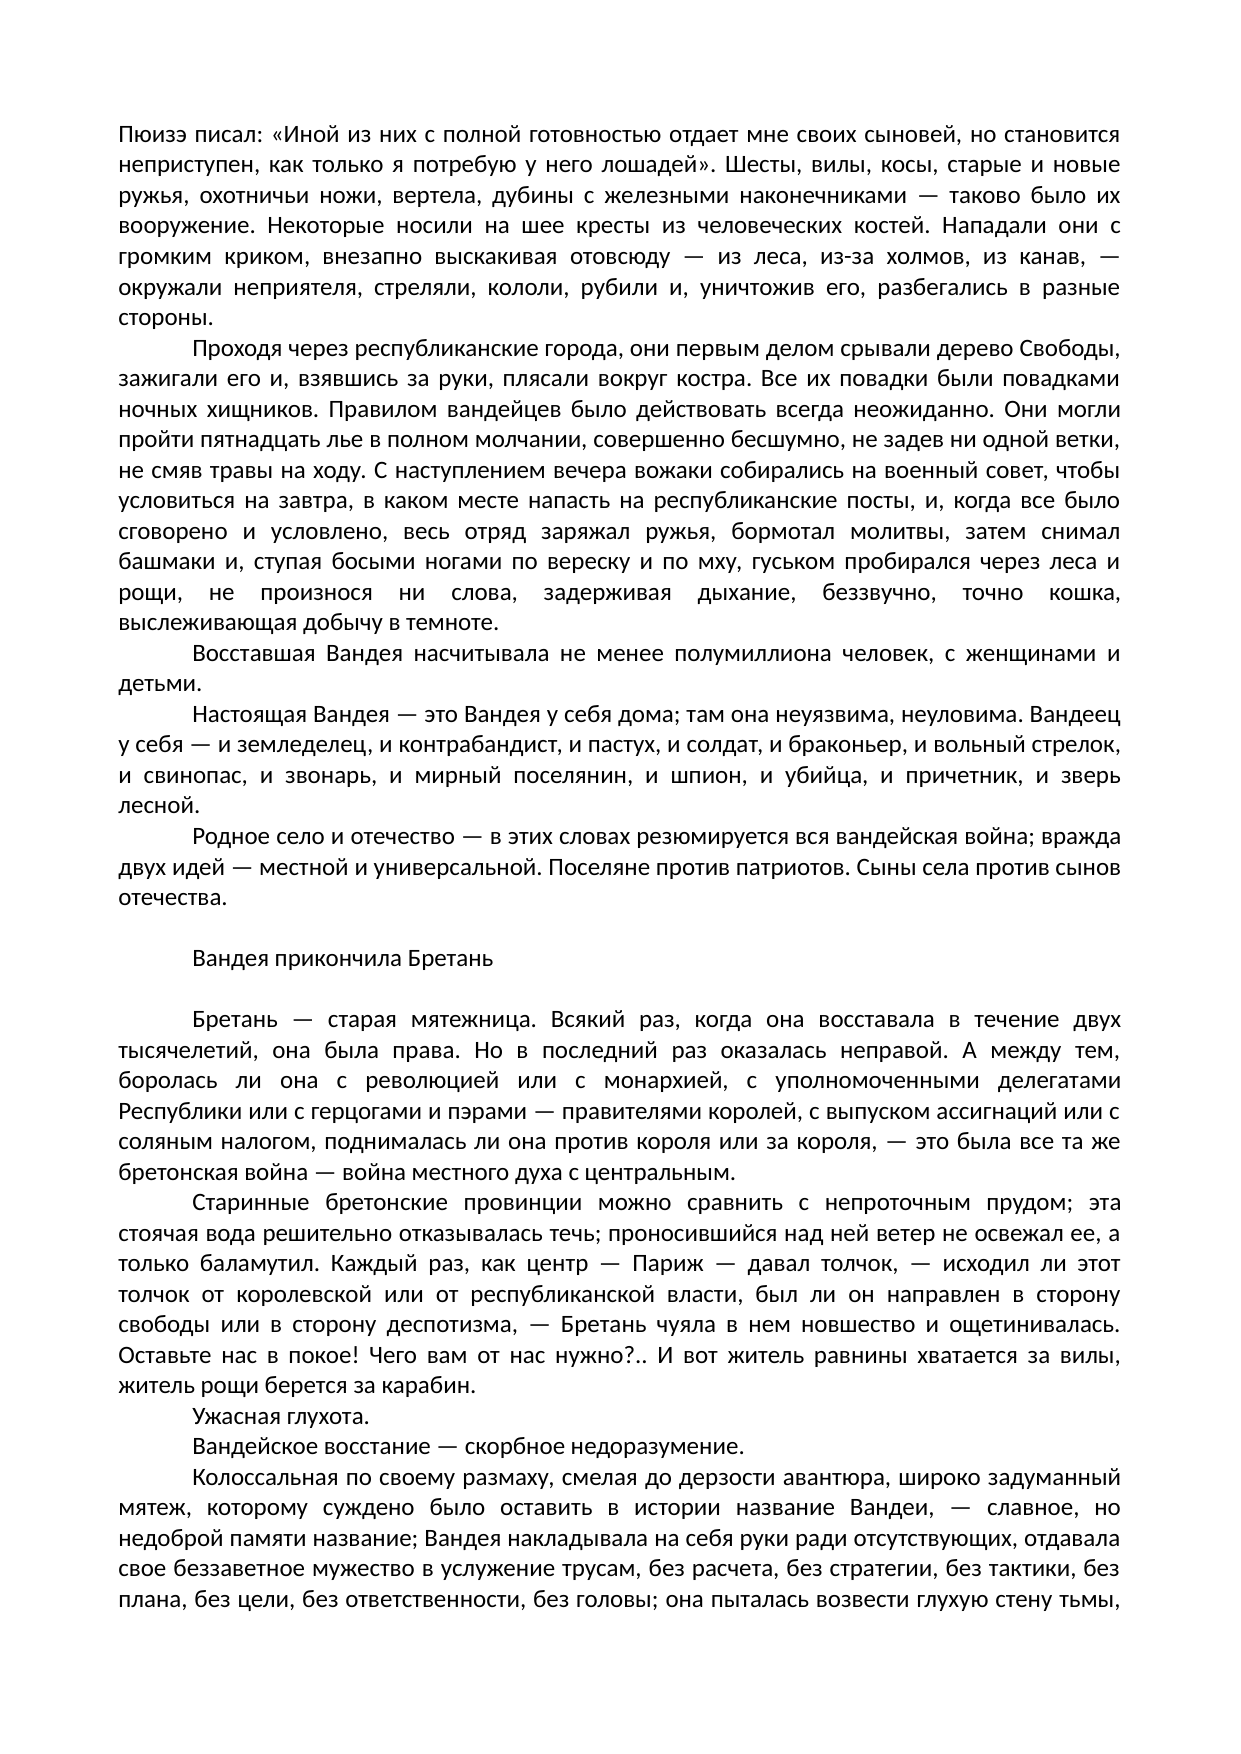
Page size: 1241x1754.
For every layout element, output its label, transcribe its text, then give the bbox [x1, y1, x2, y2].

text Ужасная глухота. [118, 1400, 1122, 1431]
text Проходя через республиканские города, они первым делом срывали дерево Свободы, зажигали его и, взявшись за руки, плясали вокруг костра. Все их повадки были повадками ночных хищников. Правилом вандейцев было действовать всегда неожиданно. Они могли пройти пятнадцать лье в полном молчании, совершенно бесшумно, не задев ни одной ветки, не смяв травы на ходу. С наступлением вечера вожаки собирались на военный совет, чтобы условиться на завтра, в каком месте напасть на республиканские посты, и, когда все было сговорено и условлено, весь отряд заряжал ружья, бормотал молитвы, затем снимал башмаки и, ступая босыми ногами по вереску и по мху, гуськом пробирался через леса и рощи, не произнося ни слова, задерживая дыхание, беззвучно, точно кошка, выслеживающая добычу в темноте. [118, 332, 1122, 637]
text Вандейское восстание — скорбное недоразумение. [118, 1431, 1122, 1461]
text Бретань — старая мятежница. Всякий раз, когда она восставала в течение двух тысячелетий, она была права. Но в последний раз оказалась неправой. А между тем, боролась ли она с революцией или с монархией, с уполномоченными делегатами Республики или с герцогами и пэрами — правителями королей, с выпуском ассигнаций или с соляным налогом, поднималась ли она против короля или за короля, — это была все та же бретонская война — война местного духа с центральным. [118, 1003, 1122, 1186]
text Колоссальная по своему размаху, смелая до дерзости авантюра, широко задуманный мятеж, которому суждено было оставить в истории название Вандеи, — славное, но недоброй памяти название; Вандея накладывала на себя руки ради отсутствующих, отдавала свое беззаветное мужество в услужение трусам, без расчета, без стратегии, без тактики, без плана, без цели, без ответственности, без головы; она пыталась возвести глухую стену тьмы, [118, 1461, 1122, 1614]
text Настоящая Вандея — это Вандея у себя дома; там она неуязвима, неуловима. Вандеец у себя — и земледелец, и контрабандист, и пастух, и солдат, и браконьер, и вольный стрелок, и свинопас, и звонарь, и мирный поселянин, и шпион, и убийца, и причетник, и зверь лесной. [118, 698, 1122, 820]
text Старинные бретонские провинции можно сравнить с непроточным прудом; эта стоячая вода решительно отказывалась течь; проносившийся над ней ветер не освежал ее, а только баламутил. Каждый раз, как центр — Париж — давал толчок, — исходил ли этот толчок от королевской или от республиканской власти, был ли он направлен в сторону свободы или в сторону деспотизма, — Бретань чуяла в нем новшество и ощетинивалась. Оставьте нас в покое! Чего вам от нас нужно?.. И вот житель равнины хватается за вилы, житель рощи берется за карабин. [118, 1186, 1122, 1400]
text Пюизэ писал: «Иной из них с полной готовностью отдает мне своих сыновей, но становится неприступен, как только я потребую у него лошадей». Шесты, вилы, косы, старые и новые ружья, охотничьи ножи, вертела, дубины с железными наконечниками — таково было их вооружение. Некоторые носили на шее кресты из человеческих костей. Нападали они с громким криком, внезапно выскакивая отовсюду — из леса, из-за холмов, из канав, — окружали неприятеля, стреляли, кололи, рубили и, уничтожив его, разбегались в разные стороны. [118, 118, 1122, 332]
text Восставшая Вандея насчитывала не менее полумиллиона человек, с женщинами и детьми. [118, 637, 1122, 698]
text Вандея прикончила Бретань [118, 942, 1122, 973]
text Родное село и отечество — в этих словах резюмируется вся вандейская война; вражда двух идей — местной и универсальной. Поселяне против патриотов. Сыны села против сынов отечества. [118, 820, 1122, 912]
